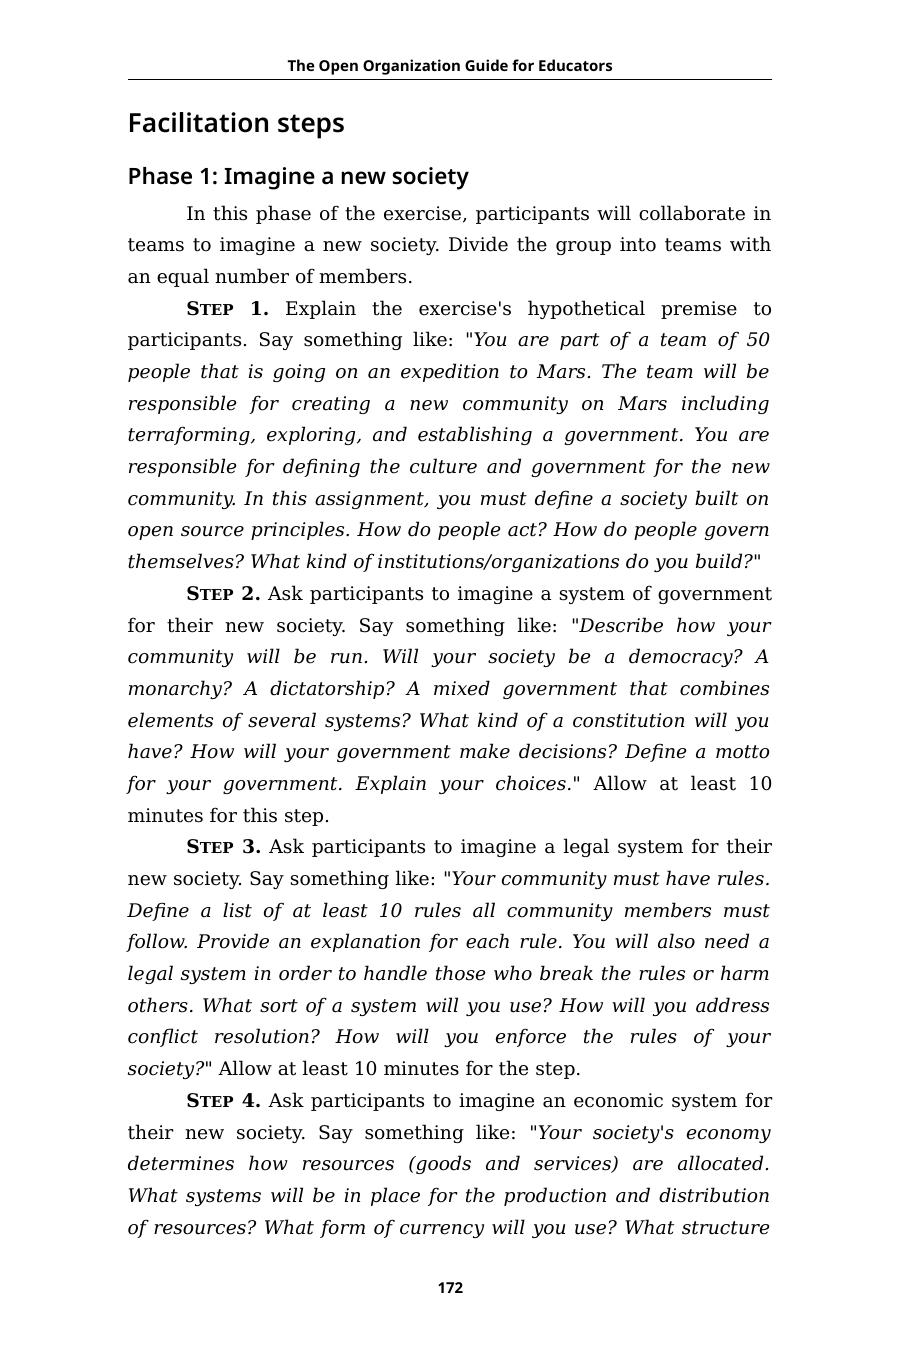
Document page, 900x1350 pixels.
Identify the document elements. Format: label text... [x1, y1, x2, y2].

text Step 1. Explain the exercise's hypothetical premise to participants. Say something like: "You are part of a team of 50 people that is going on an expedition to Mars. The team will be responsible for creating a new community on Mars including terraforming, exploring, and establishing a government. You are responsible for defining the culture and government for the new community. In this assignment, you must define a society built on open source principles. How do people act? How do people govern themselves? What kind of institutions/organizations do you build?" [127, 297, 772, 573]
subtitle Facilitation steps [127, 109, 772, 139]
text Step 2. Ask participants to imagine a system of government for their new society. Say something like: "Describe how your community will be run. Will your society be a democracy? A monarchy? A dictatorship? A mixed government that combines elements of several systems? What kind of a constitution will you have? How will your government make decisions? Define a motto for your government. Explain your choices." Allow at least 10 minutes for this step. [127, 583, 772, 826]
text Step 3. Ask participants to imagine a legal system for their new society. Say something like: "Your community must have rules. Define a list of at least 10 rules all community members must follow. Provide an explanation for each rule. You will also need a legal system in order to handle those who break the rules or harm others. What sort of a system will you use? How will you address conflict resolution? How will you enforce the rules of your society?" Allow at least 10 minutes for the step. [127, 836, 772, 1080]
subtitle Phase 1: Imagine a new society [127, 164, 772, 190]
text In this phase of the exercise, participants will collaborate in teams to imagine a new society. Divide the group into teams with an equal number of members. [127, 202, 772, 288]
text Step 4. Ask participants to imagine an economic system for their new society. Say something like: "Your society's economy determines how resources (goods and services) are allocated. What systems will be in place for the production and distribution of resources? What form of currency will you use? What structure [127, 1090, 772, 1238]
